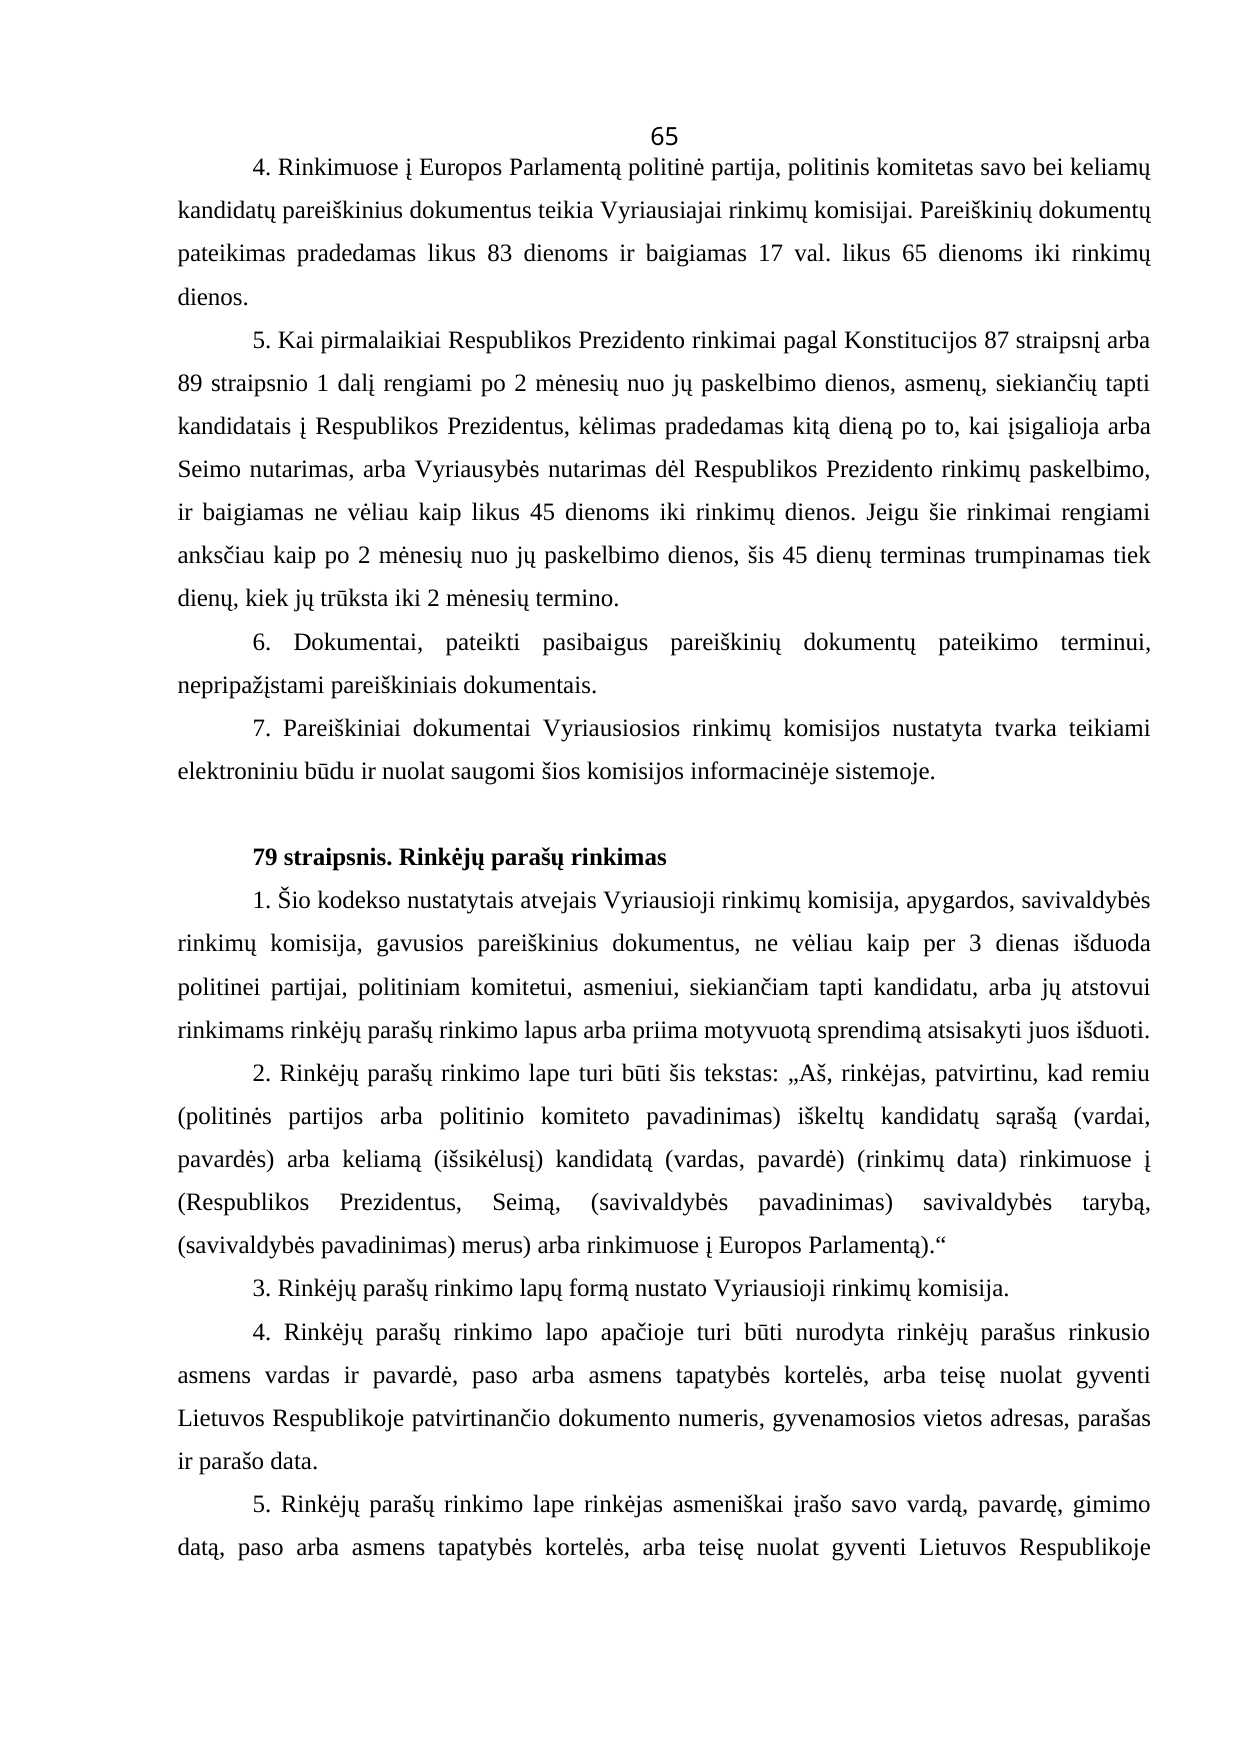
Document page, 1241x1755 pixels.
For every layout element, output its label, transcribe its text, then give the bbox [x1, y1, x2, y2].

text 5. Kai pirmalaikiai Respublikos Prezidento rinkimai pagal Konstitucijos 87 straipsnį arba 89 straipsnio 1 dalį rengiami po 2 mėnesių nuo jų paskelbimo dienos, asmenų, siekiančių tapti kandidatais į Respublikos Prezidentus, kėlimas pradedamas kitą dieną po to, kai įsigalioja arba Seimo nutarimas, arba Vyriausybės nutarimas dėl Respublikos Prezidento rinkimų paskelbimo, ir baigiamas ne vėliau kaip likus 45 dienoms iki rinkimų dienos. Jeigu šie rinkimai rengiami anksčiau kaip po 2 mėnesių nuo jų paskelbimo dienos, šis 45 dienų terminas trumpinamas tiek dienų, kiek jų trūksta iki 2 mėnesių termino. [177, 325, 1152, 612]
text 2. Rinkėjų parašų rinkimo lape turi būti šis tekstas: „Aš, rinkėjas, patvirtinu, kad remiu (politinės partijos arba politinio komiteto pavadinimas) iškeltų kandidatų sąrašą (vardai, pavardės) arba keliamą (išsikėlusį) kandidatą (vardas, pavardė) (rinkimų data) rinkimuose į (Respublikos Prezidentus, Seimą, (savivaldybės pavadinimas) savivaldybės tarybą, (savivaldybės pavadinimas) merus) arba rinkimuose į Europos Parlamentą).“ [177, 1058, 1152, 1259]
text 6. Dokumentai, pateikti pasibaigus pareiškinių dokumentų pateikimo terminui, nepripažįstami pareiškiniais dokumentais. [177, 627, 1152, 698]
text 4. Rinkėjų parašų rinkimo lapo apačioje turi būti nurodyta rinkėjų parašus rinkusio asmens vardas ir pavardė, paso arba asmens tapatybės kortelės, arba teisę nuolat gyventi Lietuvos Respublikoje patvirtinančio dokumento numeris, gyvenamosios vietos adresas, parašas ir parašo data. [177, 1317, 1152, 1475]
text 1. Šio kodekso nustatytais atvejais Vyriausioji rinkimų komisija, apygardos, savivaldybės rinkimų komisija, gavusios pareiškinius dokumentus, ne vėliau kaip per 3 dienas išduoda politinei partijai, politiniam komitetui, asmeniui, siekiančiam tapti kandidatu, arba jų atstovui rinkimams rinkėjų parašų rinkimo lapus arba priima motyvuotą sprendimą atsisakyti juos išduoti. [177, 885, 1152, 1043]
text 4. Rinkimuose į Europos Parlamentą politinė partija, politinis komitetas savo bei keliamų kandidatų pareiškinius dokumentus teikia Vyriausiajai rinkimų komisijai. Pareiškinių dokumentų pateikimas pradedamas likus 83 dienoms ir baigiamas 17 val. likus 65 dienoms iki rinkimų dienos. [177, 152, 1152, 310]
text 7. Pareiškiniai dokumentai Vyriausiosios rinkimų komisijos nustatyta tvarka teikiami elektroniniu būdu ir nuolat saugomi šios komisijos informacinėje sistemoje. [177, 713, 1152, 785]
text 5. Rinkėjų parašų rinkimo lape rinkėjas asmeniškai įrašo savo vardą, pavardę, gimimo datą, paso arba asmens tapatybės kortelės, arba teisę nuolat gyventi Lietuvos Respublikoje [177, 1489, 1152, 1561]
text 79 straipsnis. Rinkėjų parašų rinkimas [177, 842, 1152, 871]
text 3. Rinkėjų parašų rinkimo lapų formą nustato Vyriausioji rinkimų komisija. [177, 1273, 1152, 1302]
